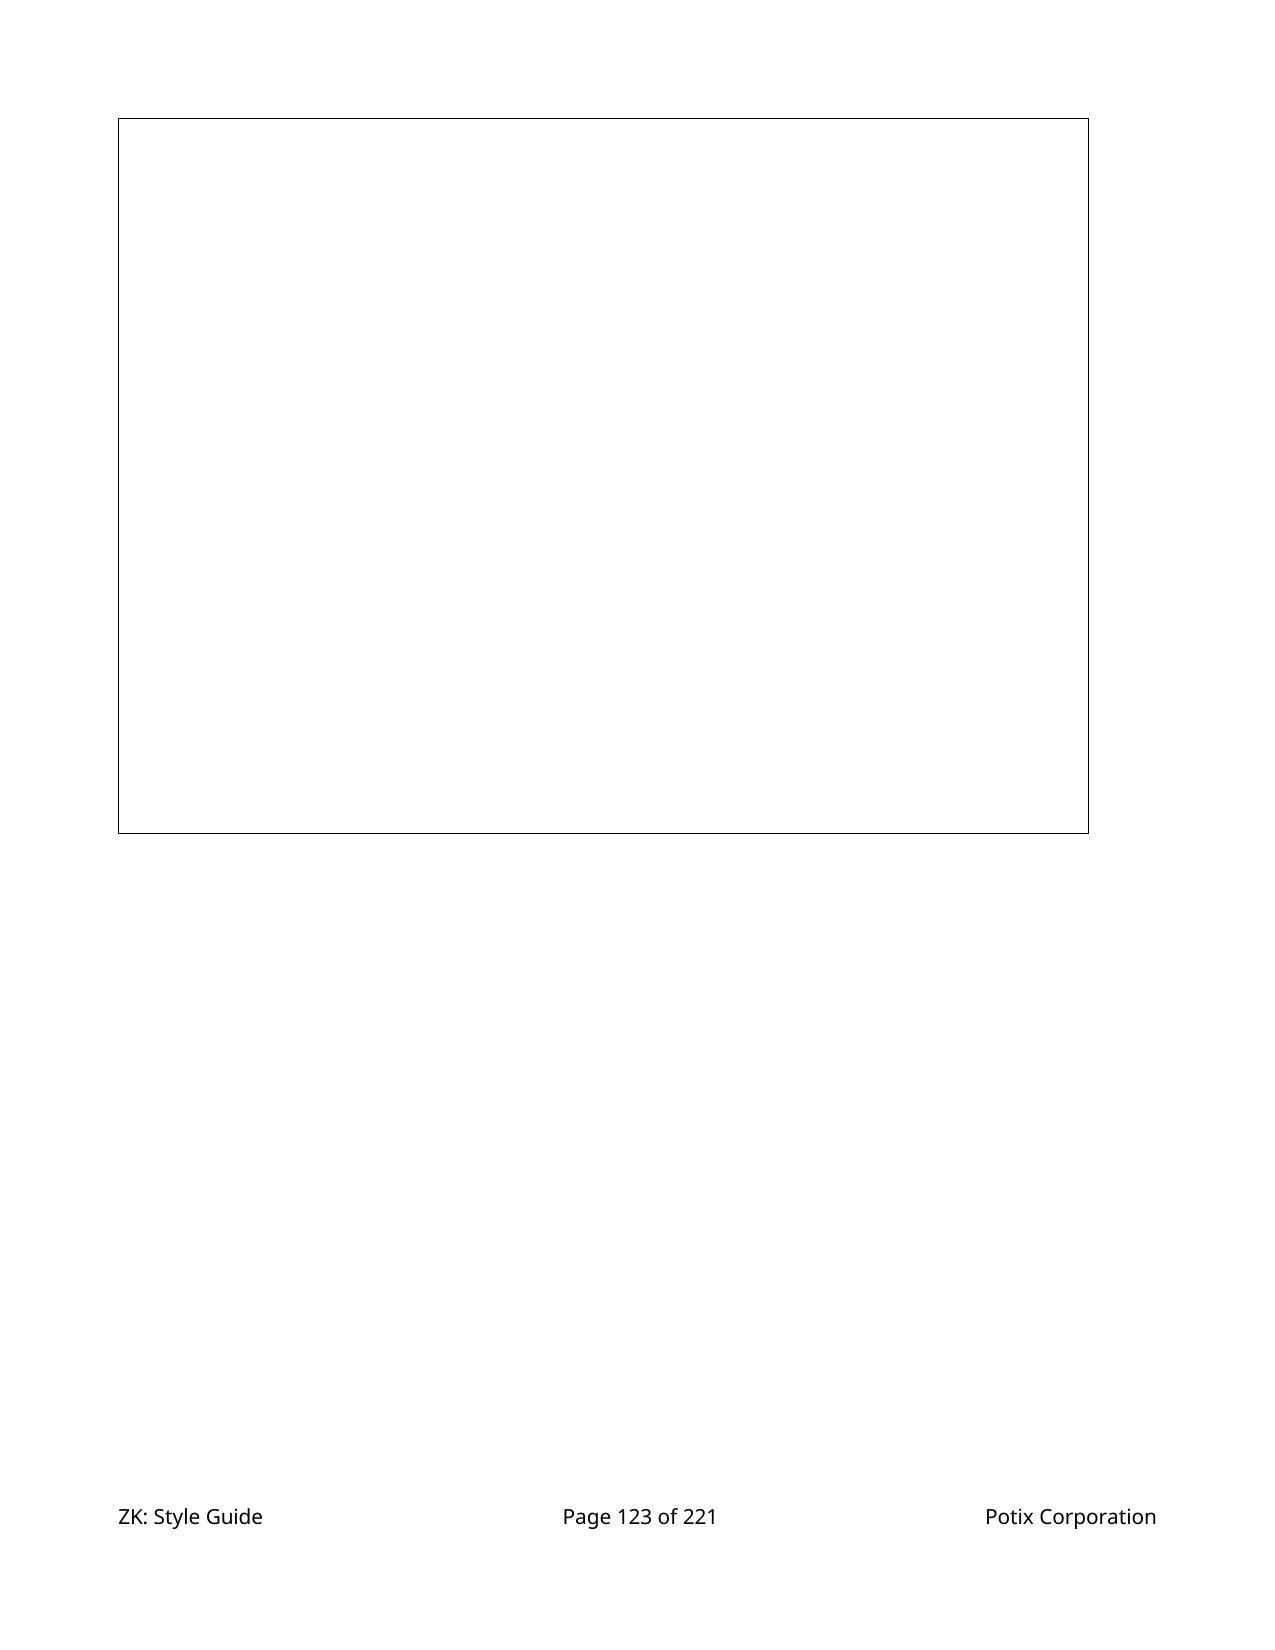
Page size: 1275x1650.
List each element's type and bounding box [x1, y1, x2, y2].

table_cell [119, 119, 1088, 833]
